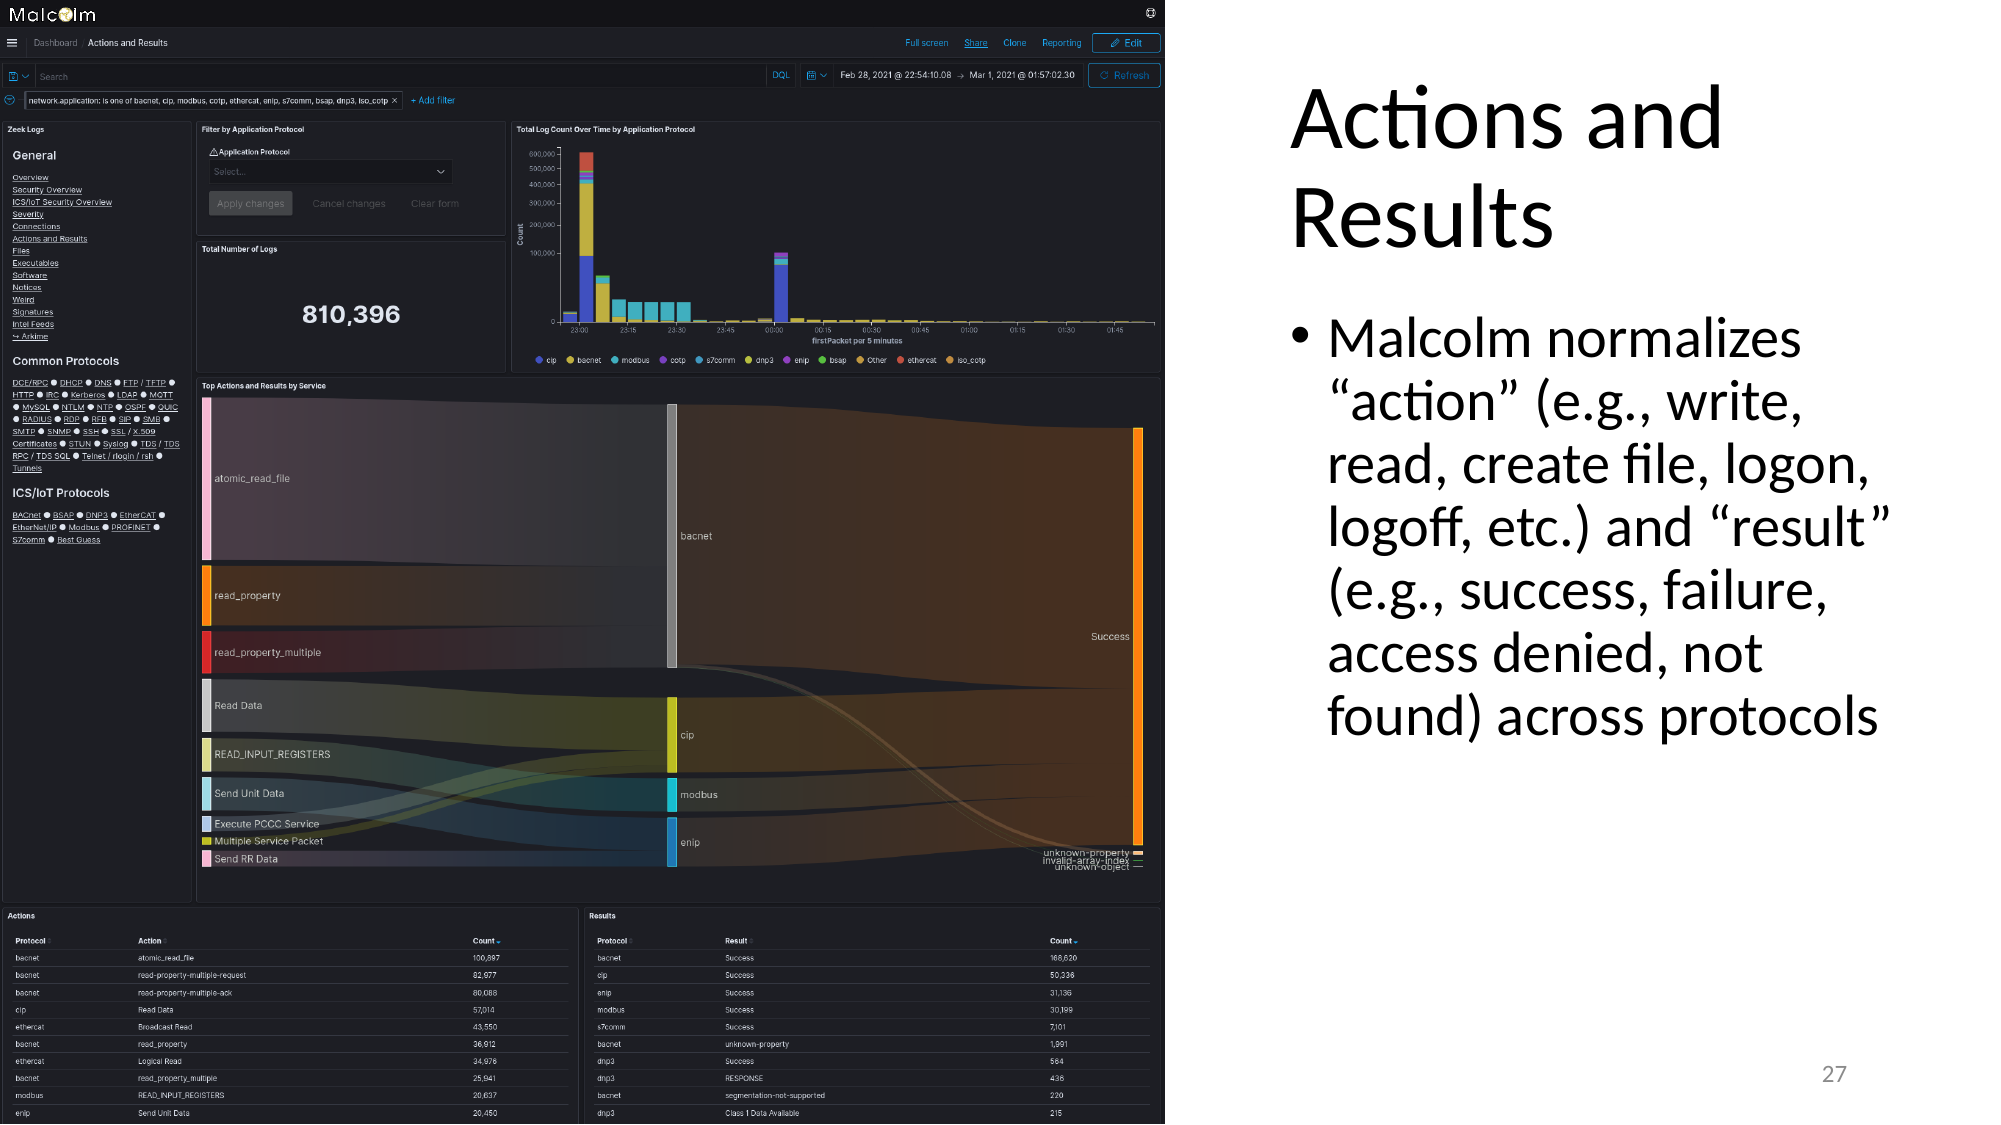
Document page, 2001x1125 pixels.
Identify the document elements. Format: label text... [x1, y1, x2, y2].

list Malcolm normalizes “action” (e.g., write, read, create file, logon, logoff, etc.) and “result” (e.g., success, failure, access denied, not found) across protocols [1275, 299, 1913, 1014]
slide_number [1412, 1042, 1863, 1103]
picture [0, 0, 1165, 1124]
title Actions and Results [1275, 59, 1951, 278]
